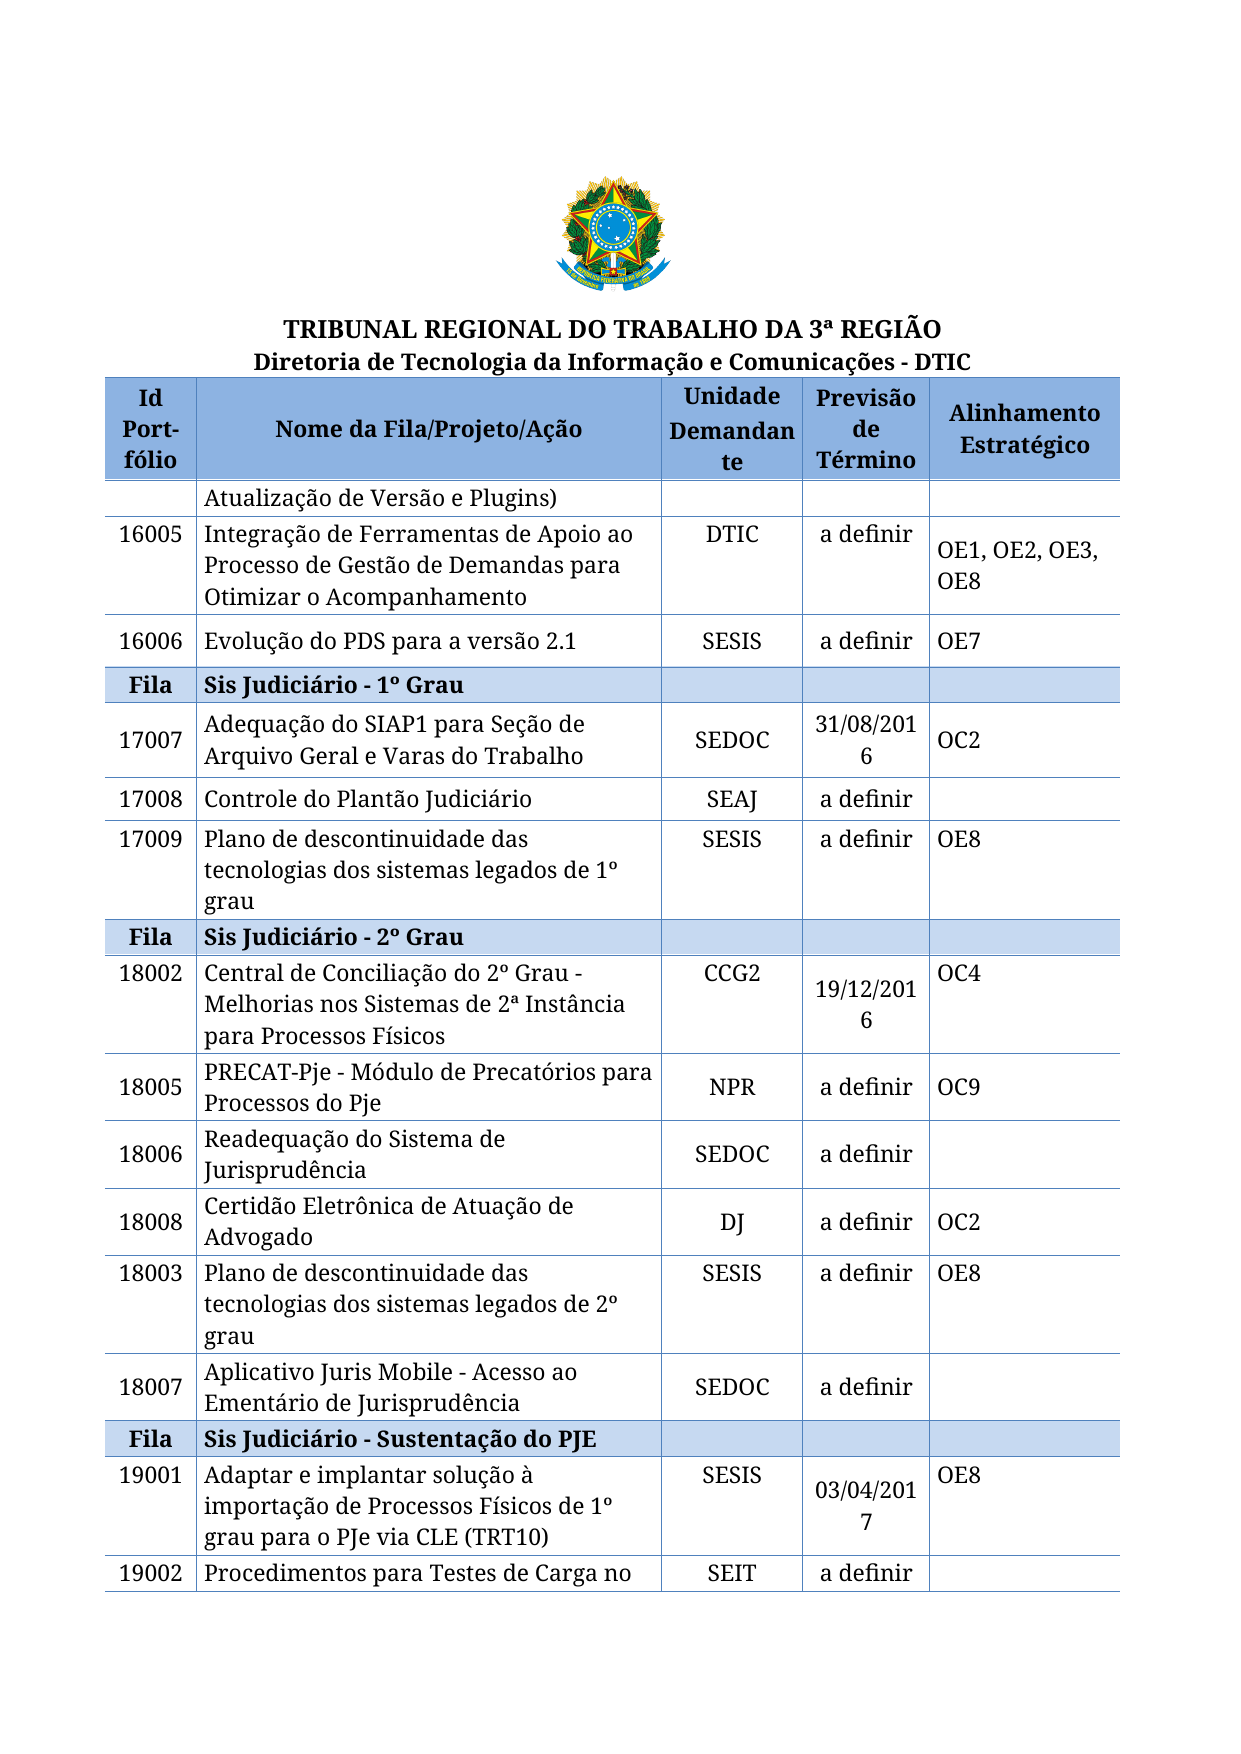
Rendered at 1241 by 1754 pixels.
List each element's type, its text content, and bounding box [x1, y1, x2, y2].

table_cell a definir [803, 1256, 929, 1353]
table_cell Atualização de Versão e Plugins) [197, 481, 661, 516]
table_cell SEAJ [662, 778, 802, 820]
table_cell Aplicativo Juris Mobile - Acesso ao Ementário de Jurisprudência [197, 1354, 661, 1420]
table_cell [803, 920, 929, 954]
table_cell 18007 [105, 1354, 196, 1420]
table_cell DTIC [662, 517, 802, 614]
table_cell CCG2 [662, 956, 802, 1053]
table_cell a definir [803, 517, 929, 614]
table_cell SESIS [662, 1256, 802, 1353]
table_cell 16006 [105, 615, 196, 666]
table_cell SESIS [662, 615, 802, 666]
table_header Unidade Demandante [662, 378, 802, 479]
table_cell a definir [803, 1054, 929, 1120]
table_cell DJ [662, 1189, 802, 1254]
table_cell 18006 [105, 1121, 196, 1187]
table_cell Procedimentos para Testes de Carga no [197, 1556, 661, 1591]
table_cell a definir [803, 778, 929, 820]
table_cell Fila [105, 1421, 196, 1456]
table_cell 03/04/2017 [803, 1457, 929, 1554]
table_cell OE7 [930, 615, 1120, 666]
table_cell [930, 1354, 1120, 1420]
table_cell a definir [803, 1121, 929, 1187]
table_cell 31/08/2016 [803, 703, 929, 776]
table_cell 18008 [105, 1189, 196, 1254]
table_cell SEDOC [662, 1121, 802, 1187]
table_cell OC2 [930, 703, 1120, 776]
table_cell 17009 [105, 821, 196, 919]
table_cell [930, 1556, 1120, 1591]
table_cell Sis Judiciário - 2º Grau [197, 920, 661, 954]
table_cell OC4 [930, 956, 1120, 1053]
table_cell Adequação do SIAP1 para Seção de Arquivo Geral e Varas do Trabalho [197, 703, 661, 776]
table_cell OC2 [930, 1189, 1120, 1254]
table_cell Certidão Eletrônica de Atuação de Advogado [197, 1189, 661, 1254]
table_cell [662, 481, 802, 516]
table_cell [930, 1421, 1120, 1456]
table_cell [930, 1121, 1120, 1187]
table_cell 19002 [105, 1556, 196, 1591]
table_cell SESIS [662, 821, 802, 919]
table_cell SEDOC [662, 703, 802, 776]
table_cell OE8 [930, 1457, 1120, 1554]
table_cell OC9 [930, 1054, 1120, 1120]
table_cell Evolução do PDS para a versão 2.1 [197, 615, 661, 666]
table_header Previsão de Término [803, 378, 929, 479]
table_cell a definir [803, 1189, 929, 1254]
picture [553, 175, 672, 297]
table_cell SEDOC [662, 1354, 802, 1420]
table_cell PRECAT-Pje - Módulo de Precatórios para Processos do Pje [197, 1054, 661, 1120]
table_cell NPR [662, 1054, 802, 1120]
table_cell a definir [803, 615, 929, 666]
table_cell OE1, OE2, OE3, OE8 [930, 517, 1120, 614]
table_cell a definir [803, 1354, 929, 1420]
table_cell 18005 [105, 1054, 196, 1120]
table_cell 18003 [105, 1256, 196, 1353]
table_cell Readequação do Sistema de Jurisprudência [197, 1121, 661, 1187]
table_cell Central de Conciliação do 2º Grau - Melhorias nos Sistemas de 2ª Instância para Processos Físicos [197, 956, 661, 1053]
table_cell 17007 [105, 703, 196, 776]
table_header Alinhamento Estratégico [930, 378, 1120, 479]
table_cell a definir [803, 1556, 929, 1591]
table_cell [803, 1421, 929, 1456]
table_cell [662, 920, 802, 954]
table_cell Sis Judiciário - 1º Grau [197, 668, 661, 702]
table_cell Plano de descontinuidade das tecnologias dos sistemas legados de 2º grau [197, 1256, 661, 1353]
table_cell 18002 [105, 956, 196, 1053]
table_cell Fila [105, 668, 196, 702]
table_cell a definir [803, 821, 929, 919]
table_cell [930, 920, 1120, 954]
table_cell [930, 668, 1120, 702]
table_header Nome da Fila/Projeto/Ação [197, 378, 661, 479]
table_cell Sis Judiciário - Sustentação do PJE [197, 1421, 661, 1456]
table_cell Fila [105, 920, 196, 954]
table_header Id Port-fólio [105, 378, 196, 479]
table_cell 17008 [105, 778, 196, 820]
table_cell OE8 [930, 1256, 1120, 1353]
table_cell OE8 [930, 821, 1120, 919]
table_cell 19/12/2016 [803, 956, 929, 1053]
table_cell SEIT [662, 1556, 802, 1591]
table_cell SESIS [662, 1457, 802, 1554]
table_cell [803, 481, 929, 516]
table_cell [662, 668, 802, 702]
table_cell [662, 1421, 802, 1456]
table_cell Integração de Ferramentas de Apoio ao Processo de Gestão de Demandas para Otimizar o Acompanhamento [197, 517, 661, 614]
table_cell [930, 778, 1120, 820]
table_cell [930, 481, 1120, 516]
table_cell Plano de descontinuidade das tecnologias dos sistemas legados de 1º grau [197, 821, 661, 919]
table_cell Controle do Plantão Judiciário [197, 778, 661, 820]
table_cell 16005 [105, 517, 196, 614]
table_cell [803, 668, 929, 702]
table_cell 19001 [105, 1457, 196, 1554]
table_cell Adaptar e implantar solução à importação de Processos Físicos de 1º grau para o PJe via CLE (TRT10) [197, 1457, 661, 1554]
table_cell [105, 481, 196, 516]
